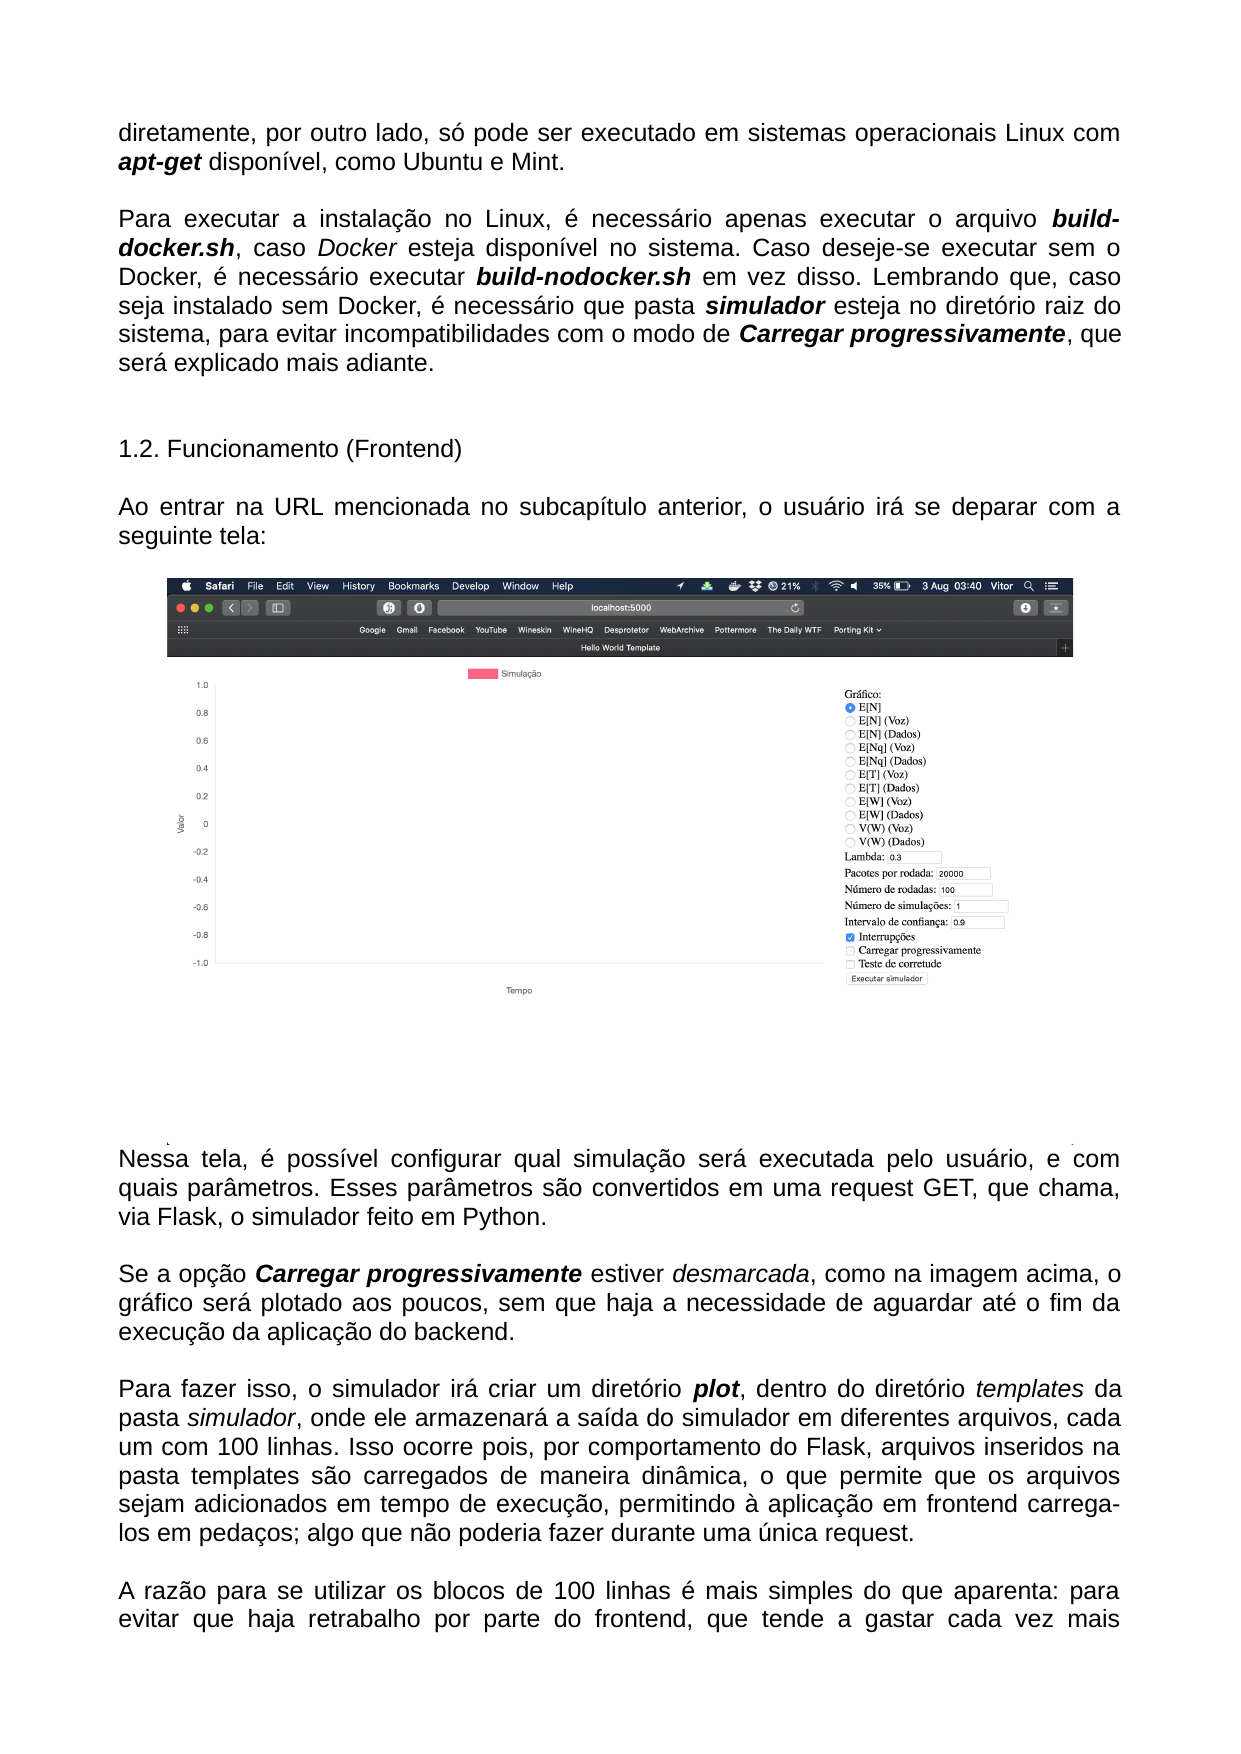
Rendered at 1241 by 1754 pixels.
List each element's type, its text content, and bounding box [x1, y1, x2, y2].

text A razão para se utilizar os blocos de 100 linhas é mais simples do que aparenta: para evitar que haja retrabalho por parte do frontend, que tende a gastar cada vez mais [118, 1576, 1122, 1633]
picture [167, 578, 1074, 1145]
text Nessa tela, é possível configurar qual simulação será executada pelo usuário, e com quais parâmetros. Esses parâmetros são convertidos em uma request GET, que chama, via Flask, o simulador feito em Python. [118, 1145, 1122, 1231]
text Para fazer isso, o simulador irá criar um diretório plot, dentro do diretório templates da pasta simulador, onde ele armazenará a saída do simulador em diferentes arquivos, cada um com 100 linhas. Isso ocorre pois, por comportamento do Flask, arquivos inseridos na pasta templates são carregados de maneira dinâmica, o que permite que os arquivos sejam adicionados em tempo de execução, permitindo à aplicação em frontend carrega-los em pedaços; algo que não poderia fazer durante uma única request. [118, 1374, 1122, 1547]
text Para executar a instalação no Linux, é necessário apenas executar o arquivo build-docker.sh, caso Docker esteja disponível no sistema. Caso deseje-se executar sem o Docker, é necessário executar build-nodocker.sh em vez disso. Lembrando que, caso seja instalado sem Docker, é necessário que pasta simulador esteja no diretório raiz do sistema, para evitar incompatibilidades com o modo de Carregar progressivamente, que será explicado mais adiante. [118, 204, 1122, 377]
text 1.2. Funcionamento (Frontend) [118, 434, 1122, 463]
text Ao entrar na URL mencionada no subcapítulo anterior, o usuário irá se deparar com a seguinte tela: [118, 492, 1122, 549]
text diretamente, por outro lado, só pode ser executado em sistemas operacionais Linux com apt-get disponível, como Ubuntu e Mint. [118, 118, 1122, 176]
text Se a opção Carregar progressivamente estiver desmarcada, como na imagem acima, o gráfico será plotado aos poucos, sem que haja a necessidade de aguardar até o fim da execução da aplicação do backend. [118, 1259, 1122, 1346]
